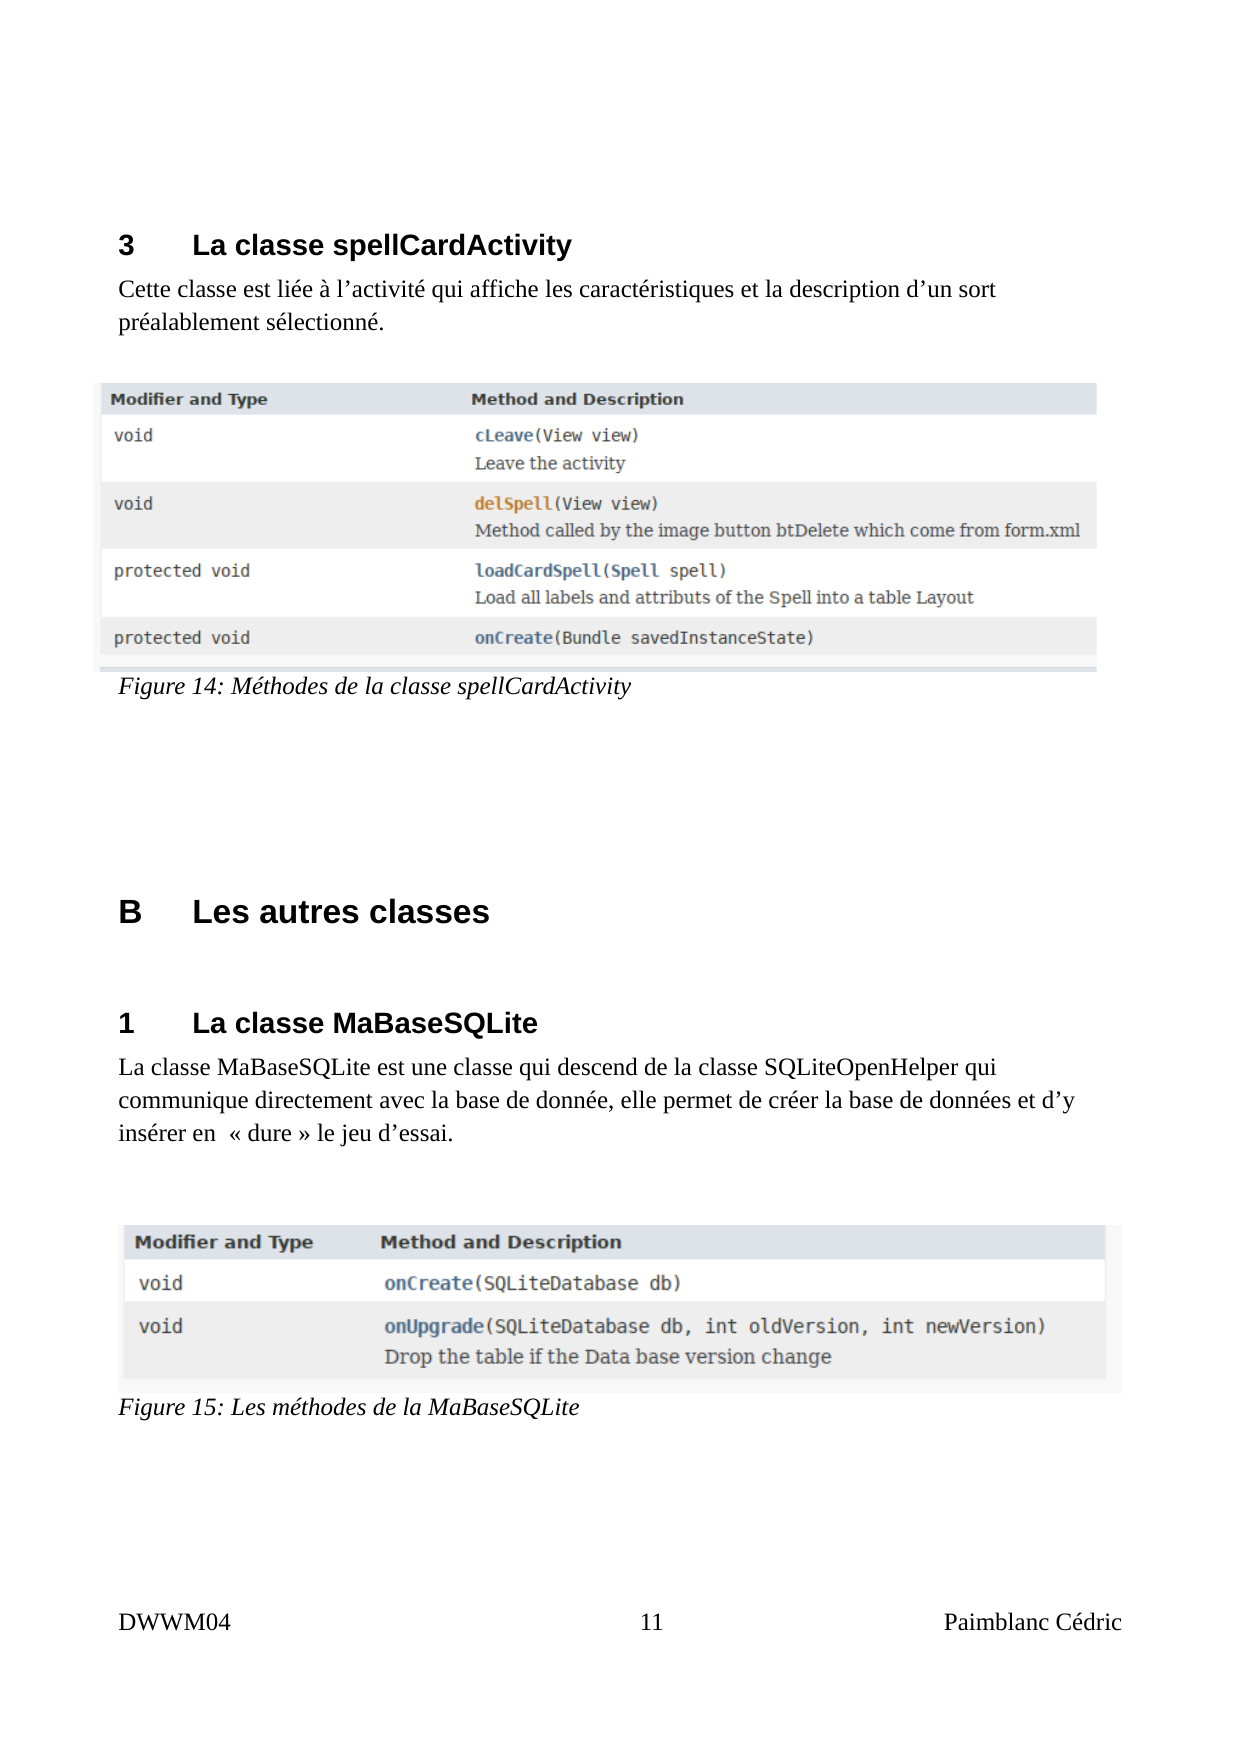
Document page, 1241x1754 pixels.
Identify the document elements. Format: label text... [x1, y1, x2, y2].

subtitle La classe spellCardActivity [118, 228, 1122, 262]
text Cette classe est liée à l’activité qui affiche les caractéristiques et la description d’un sort préalablement sélectionné. [118, 274, 1122, 336]
text Figure 15: Les méthodes de la MaBaseSQLite [118, 1393, 1122, 1421]
subtitle Les autres classes [118, 892, 1122, 931]
text La classe MaBaseSQLite est une classe qui descend de la classe SQLiteOpenHelper qui communique directement avec la base de donnée, elle permet de créer la base de données et d’y insérer en « dure » le jeu d’essai. [118, 1052, 1122, 1147]
picture [92, 383, 1097, 672]
picture [118, 1225, 1123, 1393]
text Figure 14: Méthodes de la classe spellCardActivity [118, 367, 1122, 700]
subtitle La classe MaBaseSQLite [118, 1006, 1122, 1039]
